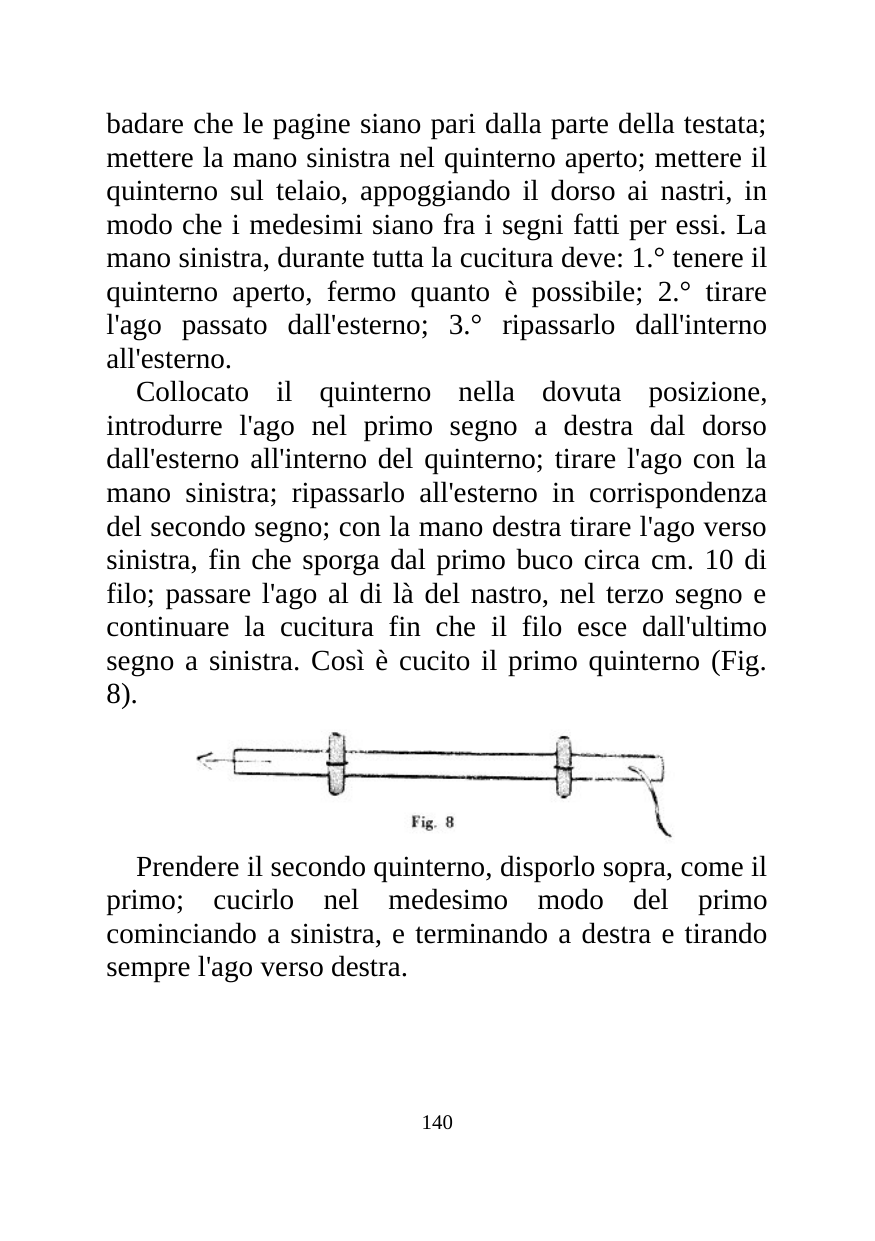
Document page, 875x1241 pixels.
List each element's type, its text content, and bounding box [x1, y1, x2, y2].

text Prendere il secondo quinterno, disporlo sopra, come il primo; cucirlo nel medesimo modo del primo cominciando a sinistra, e terminando a destra e tirando sempre l'ago verso destra. [106, 849, 768, 983]
picture [186, 710, 688, 849]
text badare che le pagine siano pari dalla parte della testata; mettere la mano sinistra nel quinterno aperto; mettere il quinterno sul telaio, appoggiando il dorso ai nastri, in modo che i medesimi siano fra i segni fatti per essi. La mano sinistra, durante tutta la cucitura deve: 1.° tenere il quinterno aperto, fermo quanto è possibile; 2.° tirare l'ago passato dall'esterno; 3.° ripassarlo dall'interno all'esterno. [106, 106, 768, 374]
text Collocato il quinterno nella dovuta posizione, introdurre l'ago nel primo segno a destra dal dorso dall'esterno all'interno del quinterno; tirare l'ago con la mano sinistra; ripassarlo all'esterno in corrispondenza del secondo segno; con la mano destra tirare l'ago verso sinistra, fin che sporga dal primo buco circa cm. 10 di filo; passare l'ago al di là del nastro, nel terzo segno e continuare la cucitura fin che il filo esce dall'ultimo segno a sinistra. Così è cucito il primo quinterno (Fig. 8). [106, 374, 768, 710]
